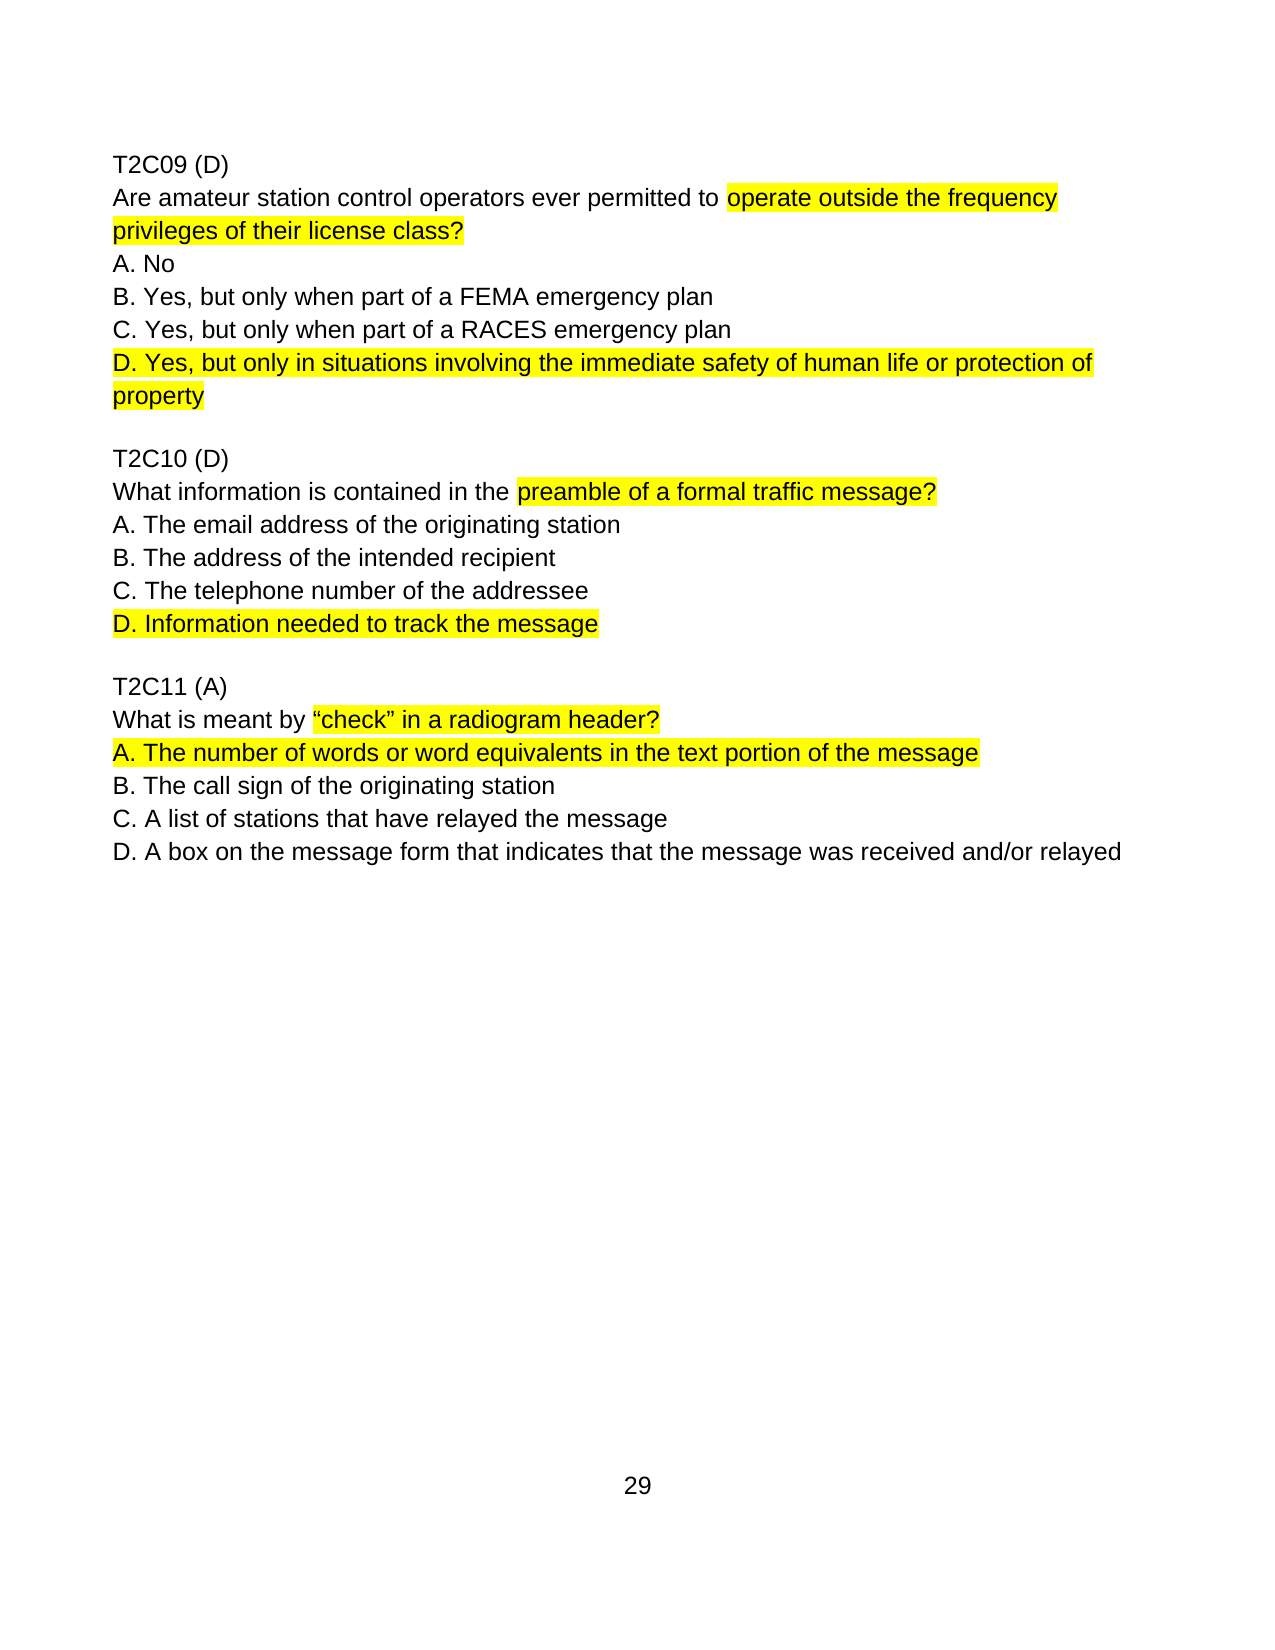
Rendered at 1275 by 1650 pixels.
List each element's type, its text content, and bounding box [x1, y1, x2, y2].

text T2C09 (D) Are amateur station control operators ever permitted to operate outside the frequency privileges of their license class? A. No B. Yes, but only when part of a FEMA emergency plan C. Yes, but only when part of a RACES emergency plan D. Yes, but only in situations involving the immediate safety of human life or protection of property [112, 150, 1162, 410]
text T2C10 (D) What information is contained in the preamble of a formal traffic message? A. The email address of the originating station B. The address of the intended recipient C. The telephone number of the addressee D. Information needed to track the message [112, 444, 1162, 638]
text T2C11 (A) What is meant by “check” in a radiogram header? A. The number of words or word equivalents in the text portion of the message B. The call sign of the originating station C. A list of stations that have relayed the message D. A box on the message form that indicates that the message was received and/or relayed [112, 672, 1162, 866]
